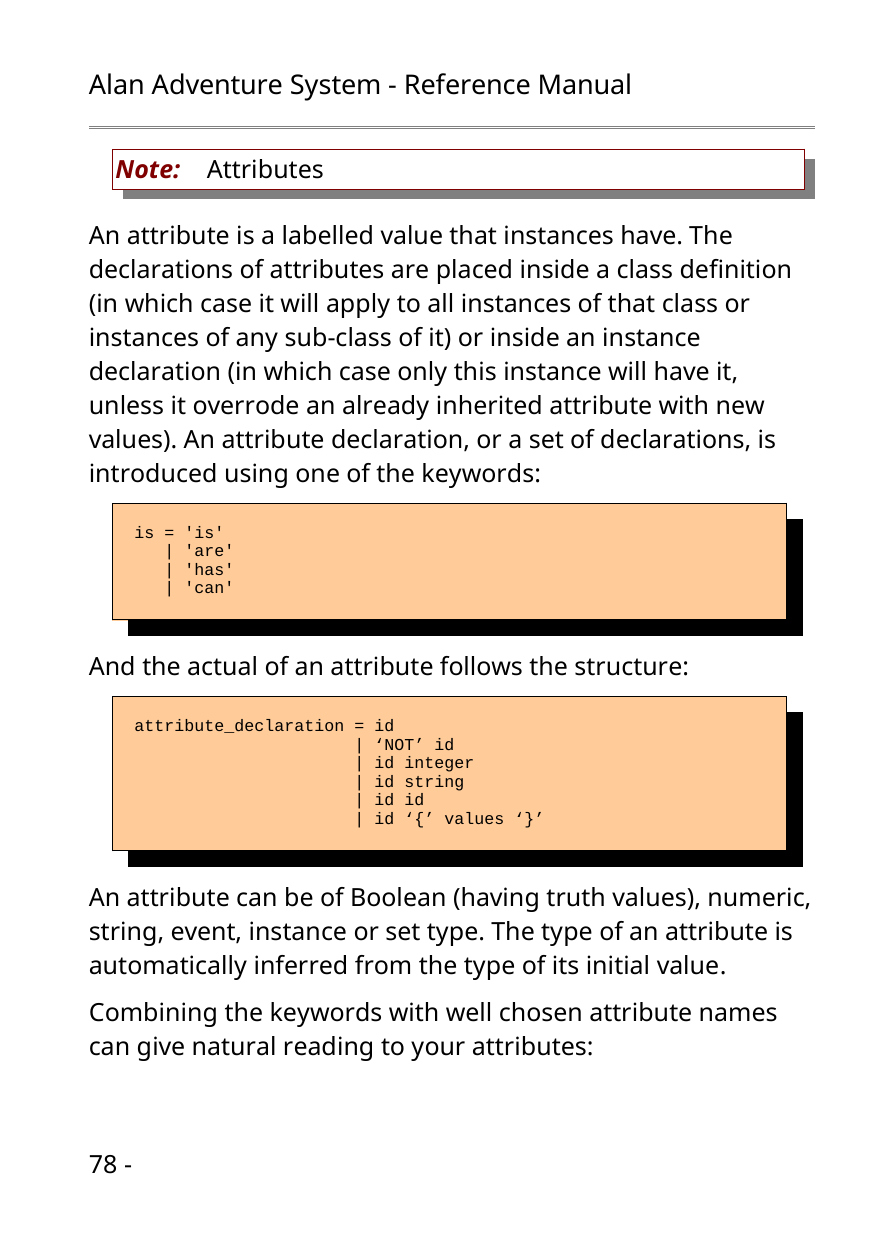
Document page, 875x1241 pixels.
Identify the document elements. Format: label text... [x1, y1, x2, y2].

text An at­tribute can be of Boolean (having truth values), numeric, string, event, instance or set type. The type of an attribute is automatically inferred from the type of its initial value. [88, 880, 815, 982]
text attribute_declaration = id | ‘NOT’ id | id integer | id string | id id | id ‘{’ values ‘}’ [113, 697, 786, 850]
text An attribute is a labelled value that instances have. The declarations of attributes are placed inside a class definition (in which case it will apply to all instances of that class or instances of any sub-class of it) or inside an instance declaration (in which case only this instance will have it, unless it overrode an already inherited attribute with new values). An attribute declaration, or a set of declarations, is introduced using one of the keywords: [88, 218, 815, 490]
text And the actual of an attribute follows the structure: [88, 649, 815, 683]
text is = 'is' | 'are' | 'has' | 'can' [113, 504, 786, 619]
text Combining the keywords with well chosen attribute names can give natural reading to your attributes: [88, 995, 815, 1063]
